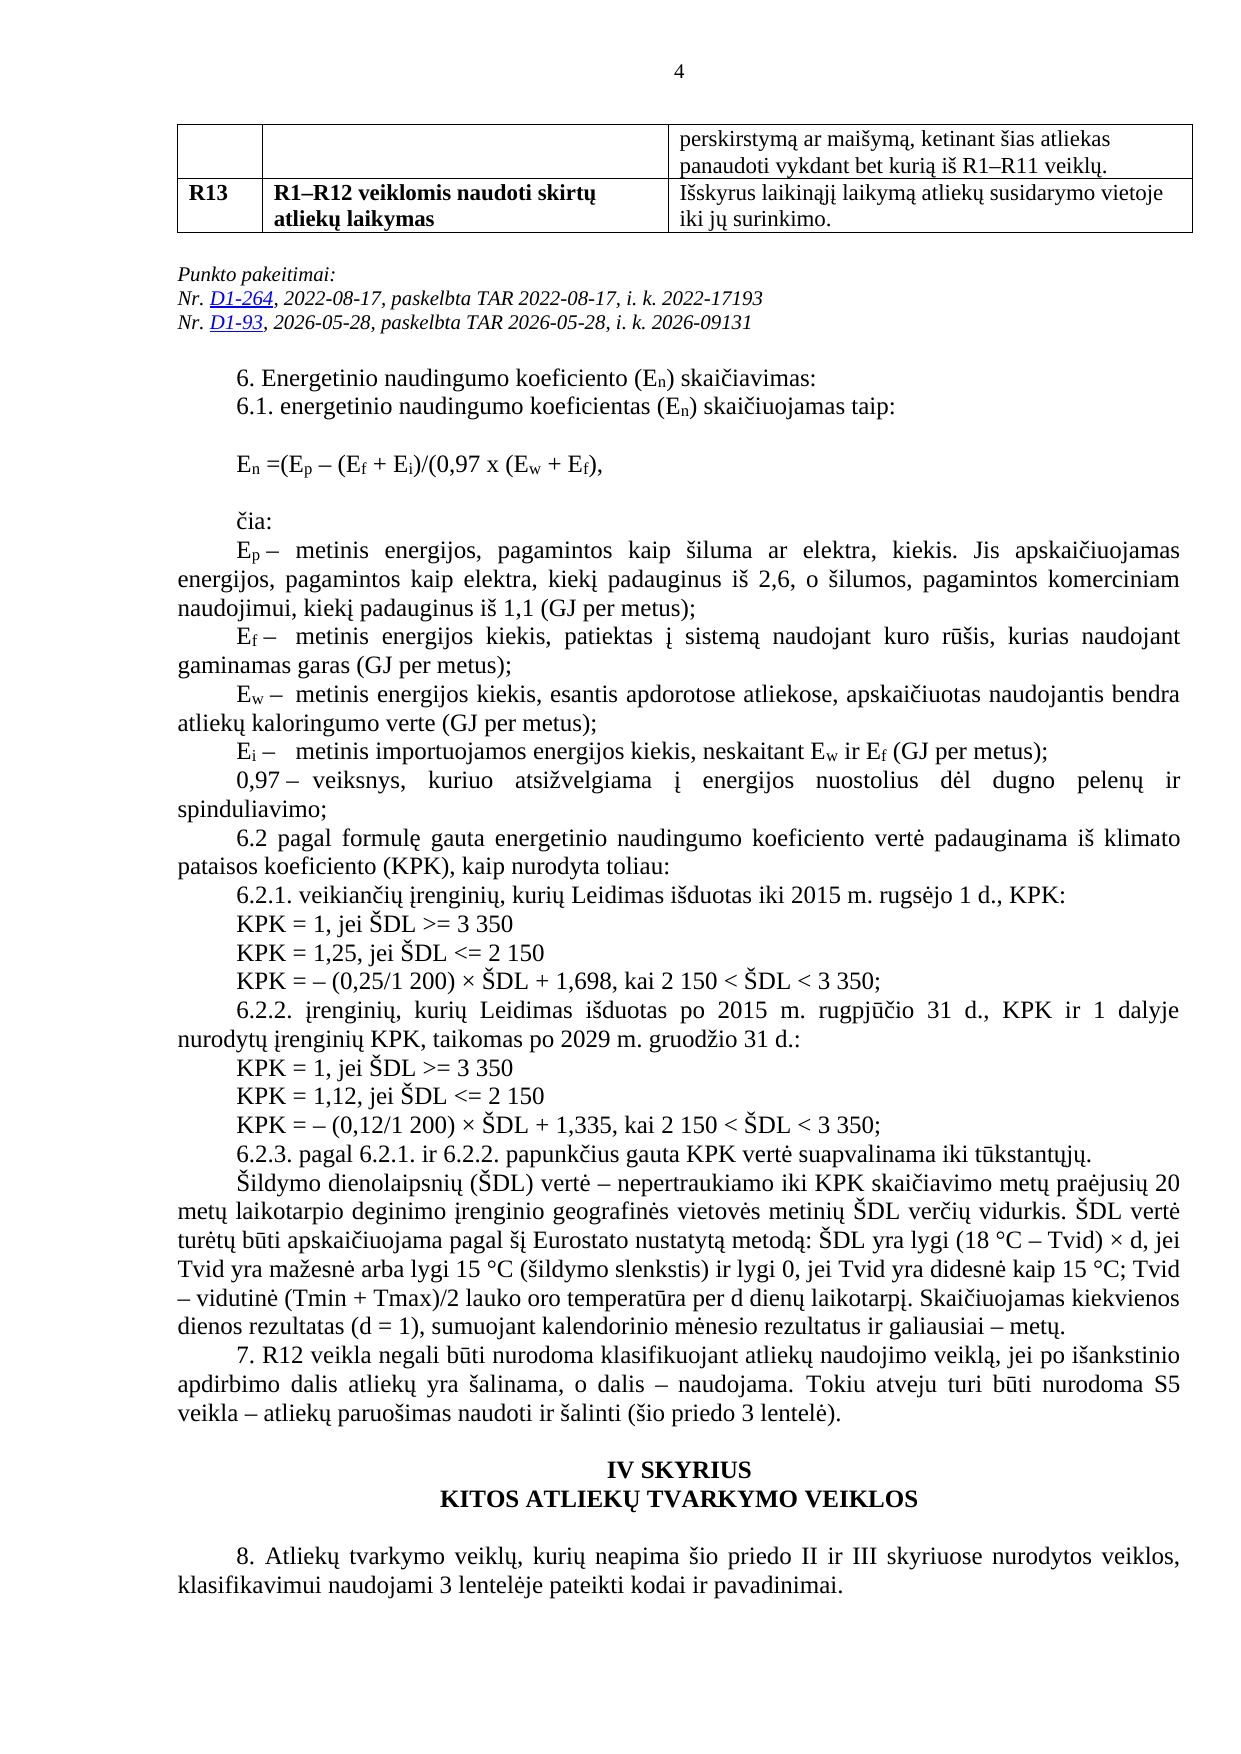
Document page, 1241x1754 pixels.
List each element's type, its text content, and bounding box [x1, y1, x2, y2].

text 6.2.3. pagal 6.2.1. ir 6.2.2. papunkčius gauta KPK vertė suapvalinama iki tūkstantųjų. [177, 1139, 1181, 1168]
text KPK = 1, jei ŠDL >= 3 350 [177, 1053, 1181, 1081]
table_cell perskirstymą ar maišymą, ketinant šias atliekas panaudoti vykdant bet kurią iš R1–R11 veiklų. [669, 125, 1192, 178]
text Ew – metinis energijos kiekis, esantis apdorotose atliekose, apskaičiuotas naudojantis bendra atliekų kaloringumo verte (GJ per metus); [177, 679, 1181, 736]
text čia: [177, 506, 1181, 535]
text Nr. D1-264, 2022-08-17, paskelbta TAR 2022-08-17, i. k. 2022-17193 [177, 286, 1181, 310]
text Ei – metinis importuojamos energijos kiekis, neskaitant Ew ir Ef (GJ per metus); [177, 736, 1181, 765]
text KPK = – (0,12/1 200) × ŠDL + 1,335, kai 2 150 < ŠDL < 3 350; [177, 1110, 1181, 1139]
table_cell Išskyrus laikinąjį laikymą atliekų susidarymo vietoje iki jų surinkimo. [669, 179, 1192, 232]
text 6.2 pagal formulę gauta energetinio naudingumo koeficiento vertė padauginama iš klimato pataisos koeficiento (KPK), kaip nurodyta toliau: [177, 823, 1181, 880]
text 6.2.2. įrenginių, kurių Leidimas išduotas po 2015 m. rugpjūčio 31 d., KPK ir 1 dalyje nurodytų įrenginių KPK, taikomas po 2029 m. gruodžio 31 d.: [177, 995, 1181, 1053]
table_cell [178, 125, 262, 178]
text KPK = 1,25, jei ŠDL <= 2 150 [177, 938, 1181, 966]
text 6. Energetinio naudingumo koeficiento (En) skaičiavimas: [177, 363, 1181, 391]
text En =(Ep – (Ef + Ei)/(0,97 x (Ew + Ef), [177, 449, 1181, 478]
text KPK = 1,12, jei ŠDL <= 2 150 [177, 1081, 1181, 1110]
text 0,97 – veiksnys, kuriuo atsižvelgiama į energijos nuostolius dėl dugno pelenų ir spinduliavimo; [177, 765, 1181, 823]
text Ef – metinis energijos kiekis, patiektas į sistemą naudojant kuro rūšis, kurias naudojant gaminamas garas (GJ per metus); [177, 621, 1181, 679]
text Punkto pakeitimai: [177, 262, 1181, 286]
text 7. R12 veikla negali būti nurodoma klasifikuojant atliekų naudojimo veiklą, jei po išankstinio apdirbimo dalis atliekų yra šalinama, o dalis – naudojama. Tokiu atveju turi būti nurodoma S5 veikla – atliekų paruošimas naudoti ir šalinti (šio priedo 3 lentelė). [177, 1340, 1181, 1426]
text 6.1. energetinio naudingumo koeficientas (En) skaičiuojamas taip: [177, 391, 1181, 420]
text KPK = 1, jei ŠDL >= 3 350 [177, 909, 1181, 938]
text Šildymo dienolaipsnių (ŠDL) vertė – nepertraukiamo iki KPK skaičiavimo metų praėjusių 20 metų laikotarpio deginimo įrenginio geografinės vietovės metinių ŠDL verčių vidurkis. ŠDL vertė turėtų būti apskaičiuojama pagal šį Eurostato nustatytą metodą: ŠDL yra lygi (18 °C – Tvid) × d, jei Tvid yra mažesnė arba lygi 15 °C (šildymo slenkstis) ir lygi 0, jei Tvid yra didesnė kaip 15 °C; Tvid – vidutinė (Tmin + Tmax)/2 lauko oro temperatūra per d dienų laikotarpį. Skaičiuojamas kiekvienos dienos rezultatas (d = 1), sumuojant kalendorinio mėnesio rezultatus ir galiausiai – metų. [177, 1168, 1181, 1340]
text 8. Atliekų tvarkymo veiklų, kurių neapima šio priedo II ir III skyriuose nurodytos veiklos, klasifikavimui naudojami 3 lentelėje pateikti kodai ir pavadinimai. [177, 1541, 1181, 1599]
table_cell [263, 125, 668, 178]
text KPK = – (0,25/1 200) × ŠDL + 1,698, kai 2 150 < ŠDL < 3 350; [177, 966, 1181, 995]
text KITOS ATLIEKŲ TVARKYMO VEIKLOS [177, 1484, 1181, 1513]
table_cell R1–R12 veiklomis naudoti skirtų atliekų laikymas [263, 179, 668, 232]
text Nr. D1-93, 2026-05-28, paskelbta TAR 2026-05-28, i. k. 2026-09131 [177, 310, 1181, 334]
table_cell R13 [178, 179, 262, 232]
text Ep – metinis energijos, pagamintos kaip šiluma ar elektra, kiekis. Jis apskaičiuojamas energijos, pagamintos kaip elektra, kiekį padauginus iš 2,6, o šilumos, pagamintos komerciniam naudojimui, kiekį padauginus iš 1,1 (GJ per metus); [177, 535, 1181, 621]
text 6.2.1. veikiančių įrenginių, kurių Leidimas išduotas iki 2015 m. rugsėjo 1 d., KPK: [177, 880, 1181, 909]
text IV SKYRIUS [177, 1455, 1181, 1484]
